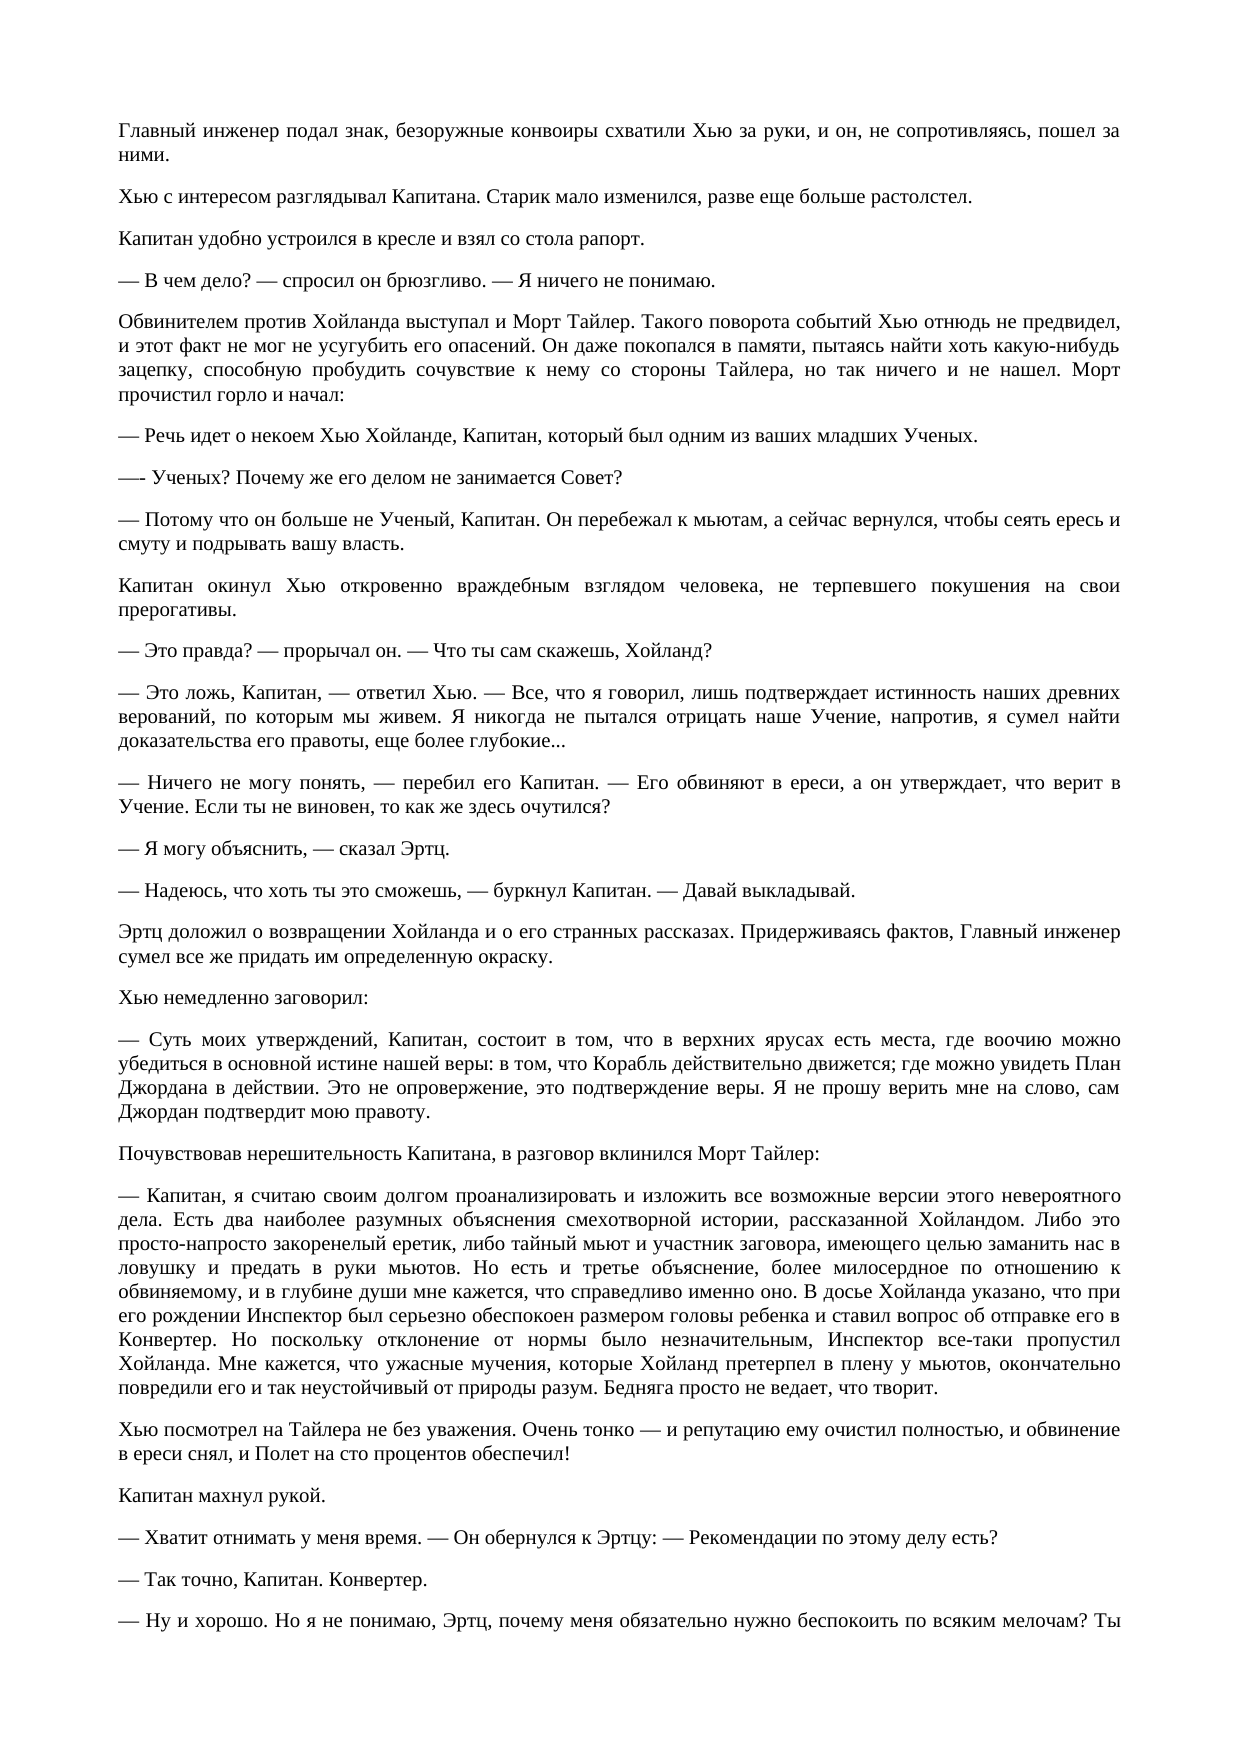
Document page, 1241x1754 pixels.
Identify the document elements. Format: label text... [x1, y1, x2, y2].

text — Ну и хорошо. Но я не понимаю, Эртц, почему меня обязательно нужно беспокоить по всяким мелочам? Ты [118, 1608, 1122, 1632]
text Капитан удобно устроился в кресле и взял со стола рапорт. [118, 226, 1122, 250]
text — Потому что он больше не Ученый, Капитан. Он перебежал к мьютам, а сейчас вернулся, чтобы сеять ересь и смуту и подрывать вашу власть. [118, 507, 1122, 555]
text Обвинителем против Хойланда выступал и Морт Тайлер. Такого поворота событий Хью отнюдь не предвидел, и этот факт не мог не усугубить его опасений. Он даже покопался в памяти, пытаясь найти хоть какую-нибудь зацепку, способную пробудить сочувствие к нему со стороны Тайлера, но так ничего и не нашел. Морт прочистил горло и начал: [118, 309, 1122, 406]
text — Суть моих утверждений, Капитан, состоит в том, что в верхних ярусах есть места, где воочию можно убедиться в основной истине нашей веры: в том, что Корабль действительно движется; где можно увидеть План Джордана в действии. Это не опровержение, это подтверждение веры. Я не прошу верить мне на слово, сам Джордан подтвердит мою правоту. [118, 1027, 1122, 1123]
text Капитан махнул рукой. [118, 1483, 1122, 1507]
text — Так точно, Капитан. Конвертер. [118, 1566, 1122, 1591]
text — Я могу объяснить, — сказал Эртц. [118, 836, 1122, 860]
text Хью с интересом разглядывал Капитана. Старик мало изменился, разве еще больше растолстел. [118, 184, 1122, 208]
text — В чем дело? — спросил он брюзгливо. — Я ничего не понимаю. [118, 267, 1122, 292]
text Эртц доложил о возвращении Хойланда и о его странных рассказах. Придерживаясь фактов, Главный инженер сумел все же придать им определенную окраску. [118, 919, 1122, 968]
text — Надеюсь, что хоть ты это сможешь, — буркнул Капитан. — Давай выкладывай. [118, 878, 1122, 902]
text — Это правда? — прорычал он. — Что ты сам скажешь, Хойланд? [118, 638, 1122, 662]
text — Ничего не могу понять, — перебил его Капитан. — Его обвиняют в ереси, а он утверждает, что верит в Учение. Если ты не виновен, то как же здесь очутился? [118, 770, 1122, 818]
text Главный инженер подал знак, безоружные конвоиры схватили Хью за руки, и он, не сопротивляясь, пошел за ними. [118, 118, 1122, 166]
text — Это ложь, Капитан, — ответил Хью. — Все, что я говорил, лишь подтверждает истинность наших древних верований, по которым мы живем. Я никогда не пытался отрицать наше Учение, напротив, я сумел найти доказательства его правоты, еще более глубокие... [118, 680, 1122, 752]
text Хью посмотрел на Тайлера не без уважения. Очень тонко — и репутацию ему очистил полностью, и обвинение в ереси снял, и Полет на сто процентов обеспечил! [118, 1417, 1122, 1465]
text — Речь идет о некоем Хью Хойланде, Капитан, который был одним из ваших младших Ученых. [118, 423, 1122, 447]
text Хью немедленно заговорил: [118, 985, 1122, 1009]
text — Капитан, я считаю своим долгом проанализировать и изложить все возможные версии этого невероятного дела. Есть два наиболее разумных объяснения смехотворной истории, рассказанной Хойландом. Либо это просто-напросто закоренелый еретик, либо тайный мьют и участник заговора, имеющего целью заманить нас в ловушку и предать в руки мьютов. Но есть и третье объяснение, более милосердное по отношению к обвиняемому, и в глубине души мне кажется, что справедливо именно оно. В досье Хойланда указано, что при его рождении Инспектор был серьезно обеспокоен размером головы ребенка и ставил вопрос об отправке его в Конвертер. Но поскольку отклонение от нормы было незначительным, Инспектор все-таки пропустил Хойланда. Мне кажется, что ужасные мучения, которые Хойланд претерпел в плену у мьютов, окончательно повредили его и так неустойчивый от природы разум. Бедняга просто не ведает, что творит. [118, 1183, 1122, 1399]
text Почувствовав нерешительность Капитана, в разговор вклинился Морт Тайлер: [118, 1141, 1122, 1165]
text —- Ученых? Почему же его делом не занимается Совет? [118, 465, 1122, 489]
text — Хватит отнимать у меня время. — Он обернулся к Эртцу: — Рекомендации по этому делу есть? [118, 1525, 1122, 1549]
text Капитан окинул Хью откровенно враждебным взглядом человека, не терпевшего покушения на свои прерогативы. [118, 573, 1122, 621]
